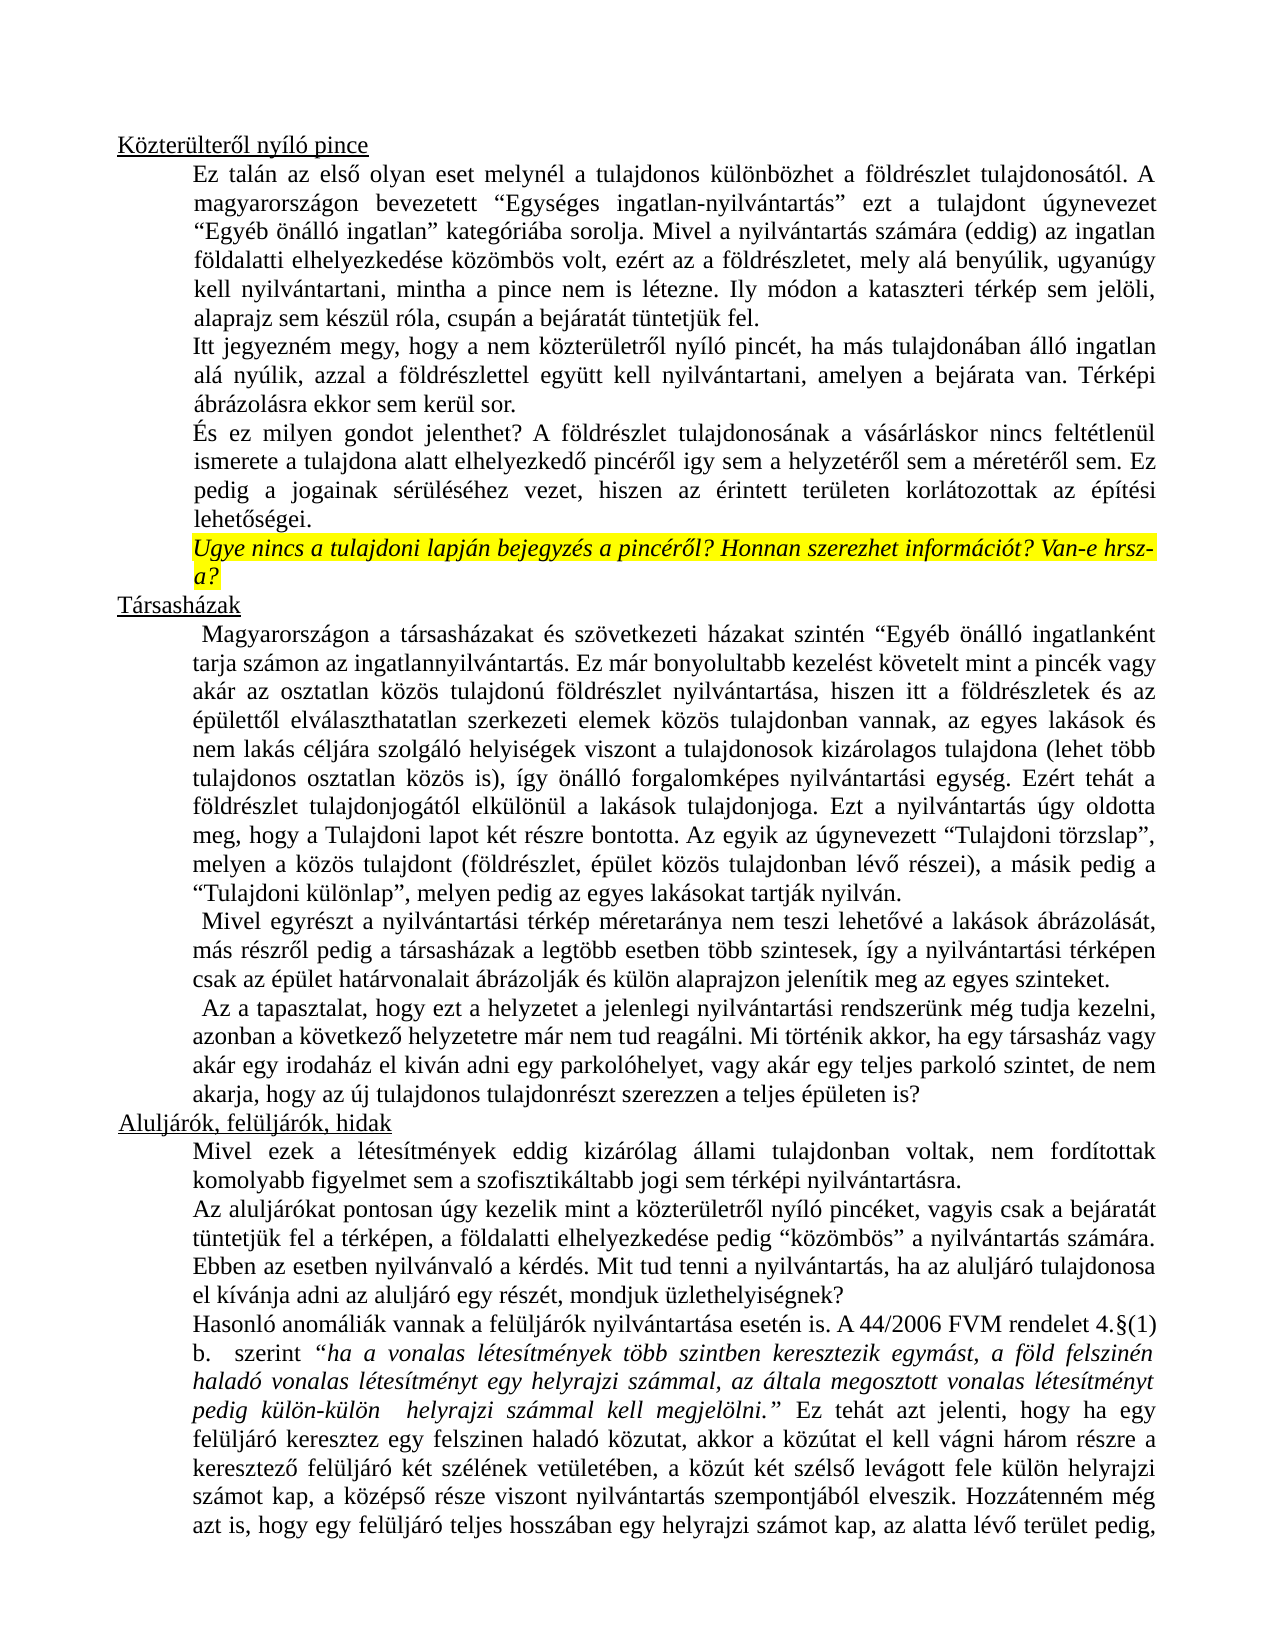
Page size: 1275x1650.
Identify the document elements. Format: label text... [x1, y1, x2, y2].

text Itt jegyezném megy, hogy a nem közterületről nyíló pincét, ha más tulajdonában álló ingatlan alá nyúlik, azzal a földrészlettel együtt kell nyilvántartani, amelyen a bejárata van. Térképi ábrázolásra ekkor sem kerül sor. [192, 331, 1157, 418]
text Mivel ezek a létesítmények eddig kizárólag állami tulajdonban voltak, nem fordítottak komolyabb figyelmet sem a szofisztikáltabb jogi sem térképi nyilvántartásra. [192, 1136, 1157, 1194]
text Ugye nincs a tulajdoni lapján bejegyzés a pincéről? Honnan szerezhet információt? Van-e hrsz-a? [192, 533, 1157, 590]
text Az a tapasztalat, hogy ezt a helyzetet a jelenlegi nyilvántartási rendszerünk még tudja kezelni, azonban a következő helyzetetre már nem tud reagálni. Mi történik akkor, ha egy társasház vagy akár egy irodaház el kiván adni egy parkolóhelyet, vagy akár egy teljes parkoló szintet, de nem akarja, hogy az új tulajdonos tulajdonrészt szerezzen a teljes épületen is? [192, 993, 1157, 1108]
text És ez milyen gondot jelenthet? A földrészlet tulajdonosának a vásárláskor nincs feltétlenül ismerete a tulajdona alatt elhelyezkedő pincéről igy sem a helyzetéről sem a méretéről sem. Ez pedig a jogainak sérüléséhez vezet, hiszen az érintett területen korlátozottak az építési lehetőségei. [192, 418, 1157, 533]
text Társasházak [117, 590, 1157, 619]
text Hasonló anomáliák vannak a felüljárók nyilvántartása esetén is. A 44/2006 FVM rendelet 4.§(1) b. szerint “ha a vonalas létesítmények több szintben keresztezik egymást, a föld felszinén haladó vonalas létesítményt egy helyrajzi számmal, az általa megosztott vonalas létesítményt pedig külön-külön helyrajzi számmal kell megjelölni.” Ez tehát azt jelenti, hogy ha egy felüljáró keresztez egy felszinen haladó közutat, akkor a közútat el kell vágni három részre a keresztező felüljáró két szélének vetületében, a közút két szélső levágott fele külön helyrajzi számot kap, a középső része viszont nyilvántartás szempontjából elveszik. Hozzátenném még azt is, hogy egy felüljáró teljes hosszában egy helyrajzi számot kap, az alatta lévő terület pedig, [192, 1309, 1157, 1539]
text Magyarországon a társasházakat és szövetkezeti házakat szintén “Egyéb önálló ingatlanként tarja számon az ingatlannyilvántartás. Ez már bonyolultabb kezelést követelt mint a pincék vagy akár az osztatlan közös tulajdonú földrészlet nyilvántartása, hiszen itt a földrészletek és az épülettől elválaszthatatlan szerkezeti elemek közös tulajdonban vannak, az egyes lakások és nem lakás céljára szolgáló helyiségek viszont a tulajdonosok kizárolagos tulajdona (lehet több tulajdonos osztatlan közös is), így önálló forgalomképes nyilvántartási egység. Ezért tehát a földrészlet tulajdonjogától elkülönül a lakások tulajdonjoga. Ezt a nyilvántartás úgy oldotta meg, hogy a Tulajdoni lapot két részre bontotta. Az egyik az úgynevezett “Tulajdoni törzslap”, melyen a közös tulajdont (földrészlet, épület közös tulajdonban lévő részei), a másik pedig a “Tulajdoni különlap”, melyen pedig az egyes lakásokat tartják nyilván. [192, 619, 1157, 906]
text Mivel egyrészt a nyilvántartási térkép méretaránya nem teszi lehetővé a lakások ábrázolását, más részről pedig a társasházak a legtöbb esetben több szintesek, így a nyilvántartási térképen csak az épület határvonalait ábrázolják és külön alaprajzon jelenítik meg az egyes szinteket. [192, 906, 1157, 993]
text Aluljárók, felüljárók, hidak [118, 1108, 1157, 1136]
text Közterülteről nyíló pince [117, 130, 1157, 159]
text Ez talán az első olyan eset melynél a tulajdonos különbözhet a földrészlet tulajdonosától. A magyarországon bevezetett “Egységes ingatlan-nyilvántartás” ezt a tulajdont úgynevezet “Egyéb önálló ingatlan” kategóriába sorolja. Mivel a nyilvántartás számára (eddig) az ingatlan földalatti elhelyezkedése közömbös volt, ezért az a földrészletet, mely alá benyúlik, ugyanúgy kell nyilvántartani, mintha a pince nem is létezne. Ily módon a kataszteri térkép sem jelöli, alaprajz sem készül róla, csupán a bejáratát tüntetjük fel. [192, 159, 1157, 331]
text Az aluljárókat pontosan úgy kezelik mint a közterületről nyíló pincéket, vagyis csak a bejáratát tüntetjük fel a térképen, a földalatti elhelyezkedése pedig “közömbös” a nyilvántartás számára. Ebben az esetben nyilvánvaló a kérdés. Mit tud tenni a nyilvántartás, ha az aluljáró tulajdonosa el kívánja adni az aluljáró egy részét, mondjuk üzlethelyiségnek? [192, 1194, 1157, 1309]
